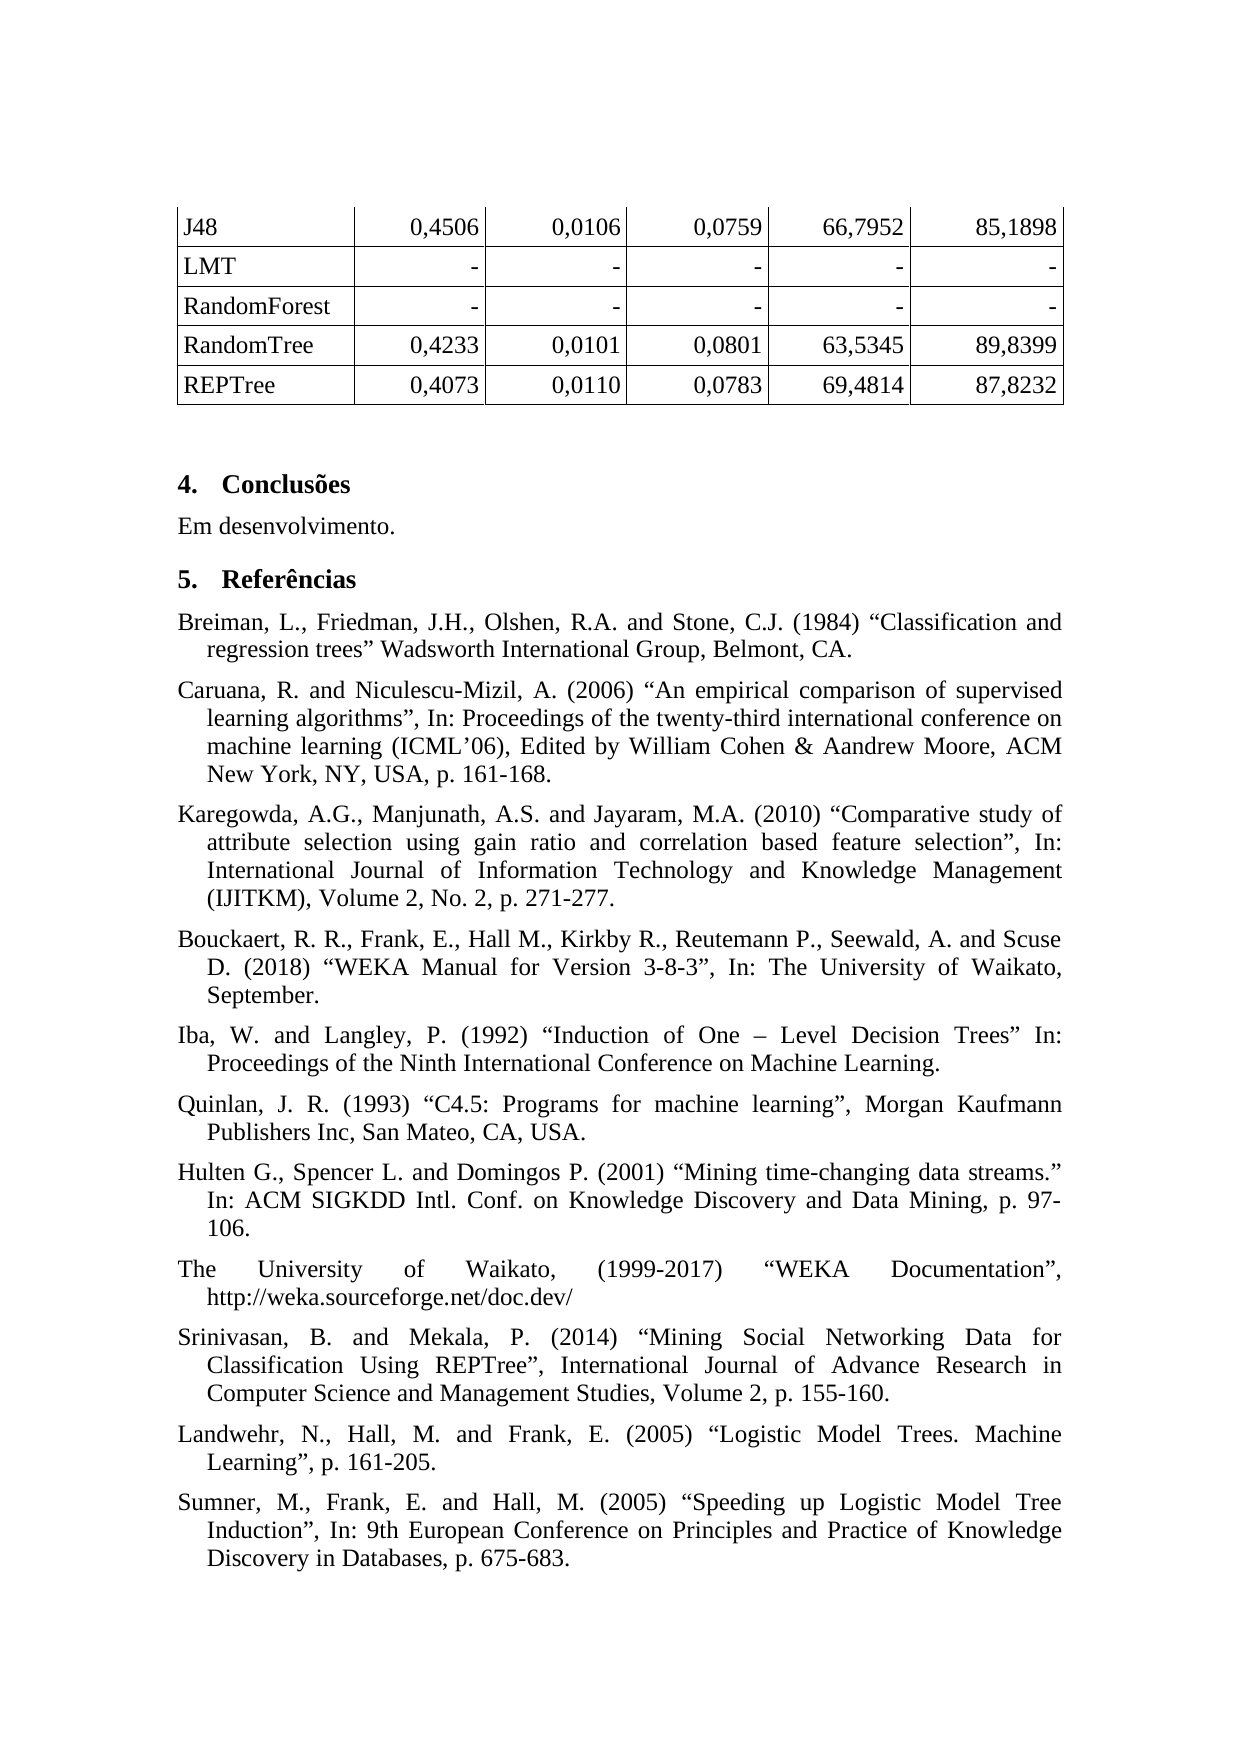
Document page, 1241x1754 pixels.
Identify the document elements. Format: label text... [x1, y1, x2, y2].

text Quinlan, J. R. (1993) “C4.5: Programs for machine learning”, Morgan Kaufmann Publishers Inc, San Mateo, CA, USA. [177, 1090, 1063, 1146]
table_cell J48 [178, 207, 354, 246]
table_cell 85,1898 [911, 207, 1063, 246]
table_cell 0,4073 [355, 366, 484, 404]
table_cell 66,7952 [769, 207, 909, 246]
table_cell 89,8399 [911, 326, 1063, 365]
table_cell LMT [178, 247, 354, 286]
text Breiman, L., Friedman, J.H., Olshen, R.A. and Stone, C.J. (1984) “Classification and regression trees” Wadsworth International Group, Belmont, CA. [177, 607, 1063, 663]
text Bouckaert, R. R., Frank, E., Hall M., Kirkby R., Reutemann P., Seewald, A. and Scuse D. (2018) “WEKA Manual for Version 3-8-3”, In: The University of Waikato, September. [177, 925, 1063, 1009]
text Landwehr, N., Hall, M. and Frank, E. (2005) “Logistic Model Trees. Machine Learning”, p. 161-205. [177, 1419, 1063, 1476]
table_cell 0,0759 [627, 207, 768, 246]
title Conclusões [177, 470, 1063, 500]
table_cell 0,0110 [486, 366, 626, 404]
text Caruana, R. and Niculescu-Mizil, A. (2006) “An empirical comparison of supervised learning algorithms”, In: Proceedings of the twenty-third international conference on machine learning (ICML’06), Edited by William Cohen & Aandrew Moore, ACM New York, NY, USA, p. 161-168. [177, 676, 1063, 788]
table_cell 63,5345 [769, 326, 909, 365]
table_cell - [355, 287, 484, 325]
title Referências [177, 565, 1063, 595]
text Karegowda, A.G., Manjunath, A.S. and Jayaram, M.A. (2010) “Comparative study of attribute selection using gain ratio and correlation based feature selection”, In: International Journal of Information Technology and Knowledge Management (IJITKM), Volume 2, No. 2, p. 271-277. [177, 800, 1063, 912]
table_cell - [486, 247, 626, 286]
table_cell RandomTree [178, 326, 354, 365]
table_cell - [627, 287, 768, 325]
table_cell - [486, 287, 626, 325]
table_cell - [911, 247, 1063, 286]
text The University of Waikato, (1999-2017) “WEKA Documentation”, http://weka.sourceforge.net/doc.dev/ [177, 1254, 1063, 1311]
text Sumner, M., Frank, E. and Hall, M. (2005) “Speeding up Logistic Model Tree Induction”, In: 9th European Conference on Principles and Practice of Knowledge Discovery in Databases, p. 675-683. [177, 1488, 1063, 1572]
table_cell 0,4233 [355, 326, 484, 365]
text Iba, W. and Langley, P. (1992) “Induction of One – Level Decision Trees” In: Proceedings of the Ninth International Conference on Machine Learning. [177, 1021, 1063, 1077]
table_cell 69,4814 [769, 366, 909, 404]
text Em desenvolvimento. [177, 512, 1063, 540]
table_cell - [769, 287, 909, 325]
table_cell RandomForest [178, 287, 354, 325]
table_cell 87,8232 [911, 366, 1063, 404]
table_cell 0,4506 [355, 207, 484, 246]
table_cell - [355, 247, 484, 286]
table_cell 0,0101 [486, 326, 626, 365]
table_cell - [911, 287, 1063, 325]
table_cell 0,0801 [627, 326, 768, 365]
table_cell - [627, 247, 768, 286]
table_cell 0,0783 [627, 366, 768, 404]
text Srinivasan, B. and Mekala, P. (2014) “Mining Social Networking Data for Classification Using REPTree”, International Journal of Advance Research in Computer Science and Management Studies, Volume 2, p. 155-160. [177, 1323, 1063, 1407]
table_cell - [769, 247, 909, 286]
table_cell 0,0106 [486, 207, 626, 246]
text Hulten G., Spencer L. and Domingos P. (2001) “Mining time-changing data streams.” In: ACM SIGKDD Intl. Conf. on Knowledge Discovery and Data Mining, p. 97-106. [177, 1158, 1063, 1242]
table_cell REPTree [178, 366, 354, 404]
